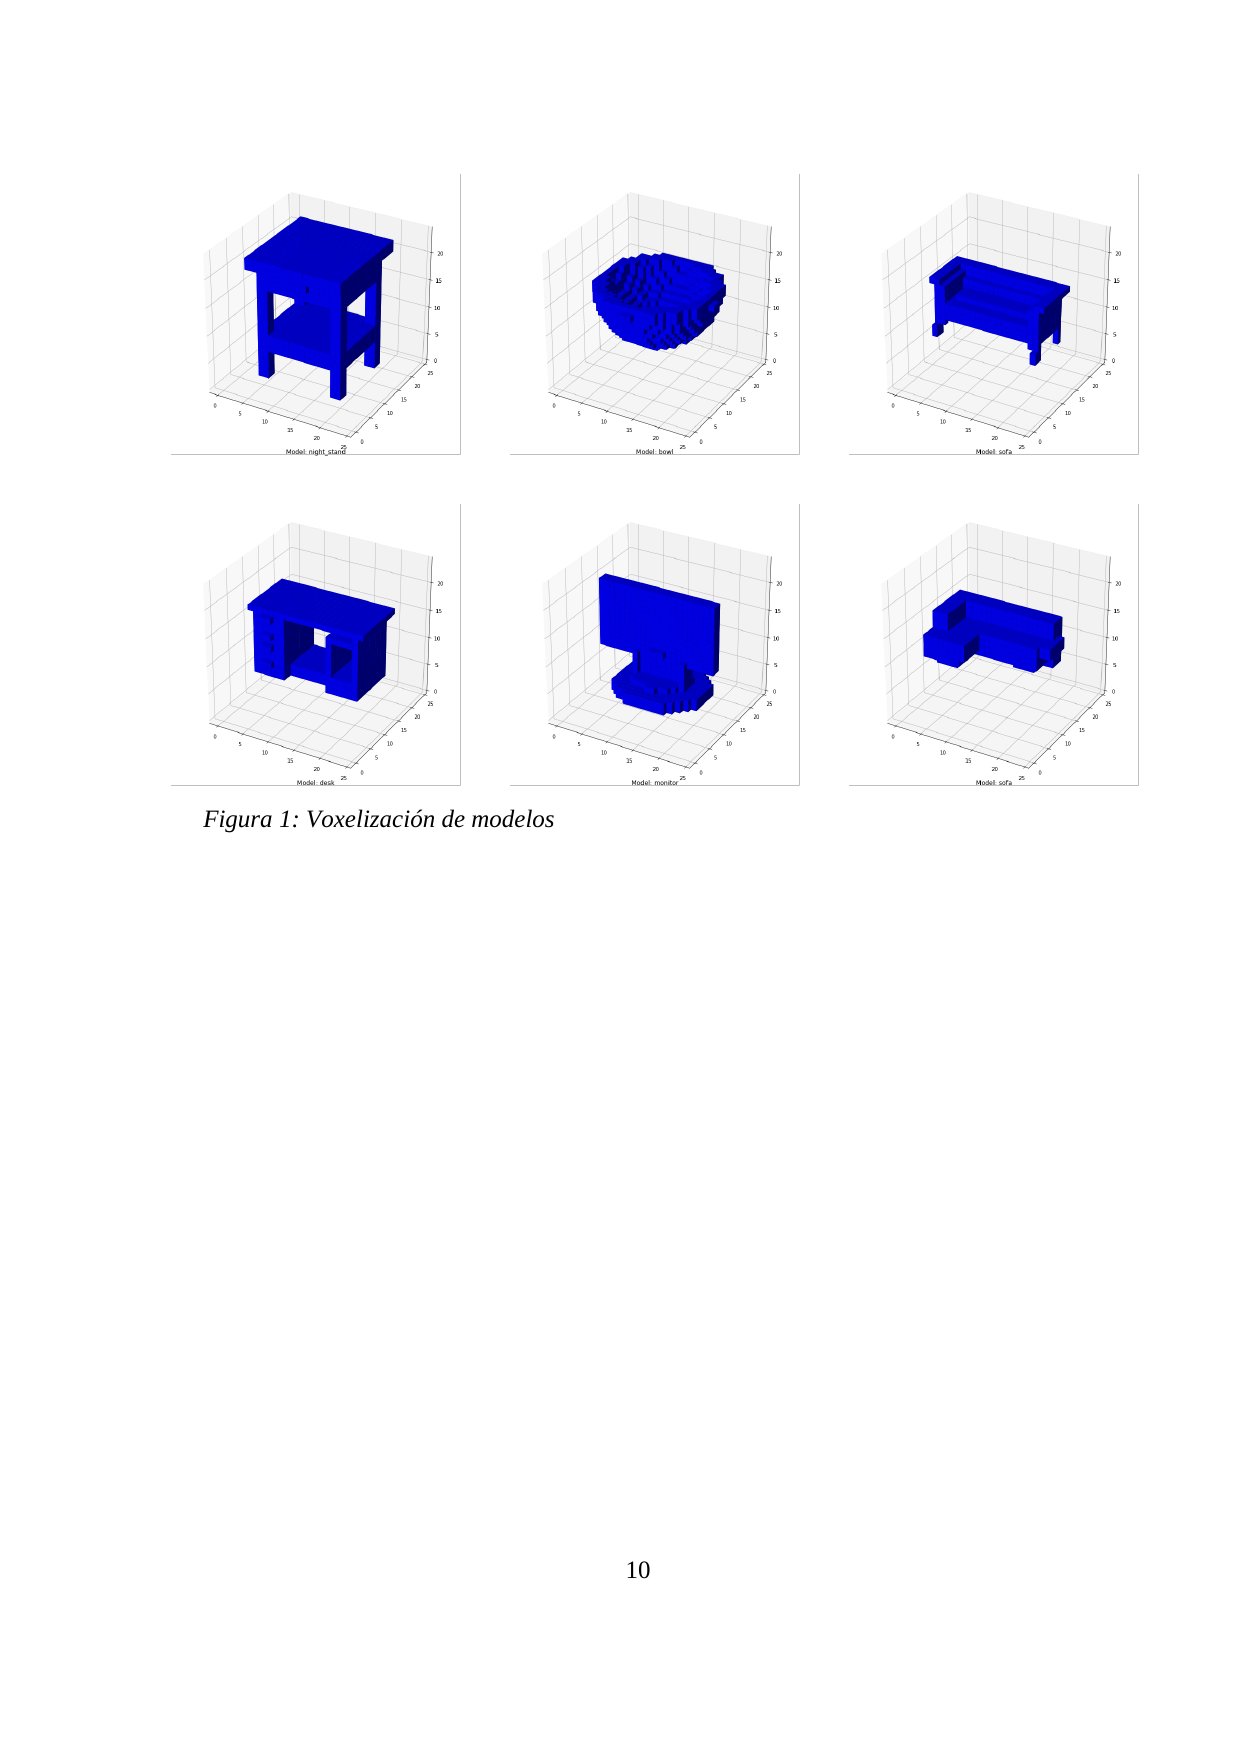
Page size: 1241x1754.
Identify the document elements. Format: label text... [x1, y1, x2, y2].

picture [506, 500, 803, 790]
picture [167, 500, 464, 790]
picture [167, 170, 464, 459]
picture [845, 500, 1142, 790]
picture [845, 170, 1142, 459]
text Figura 1: Voxelización de modelos [168, 183, 1141, 832]
picture [506, 170, 803, 459]
